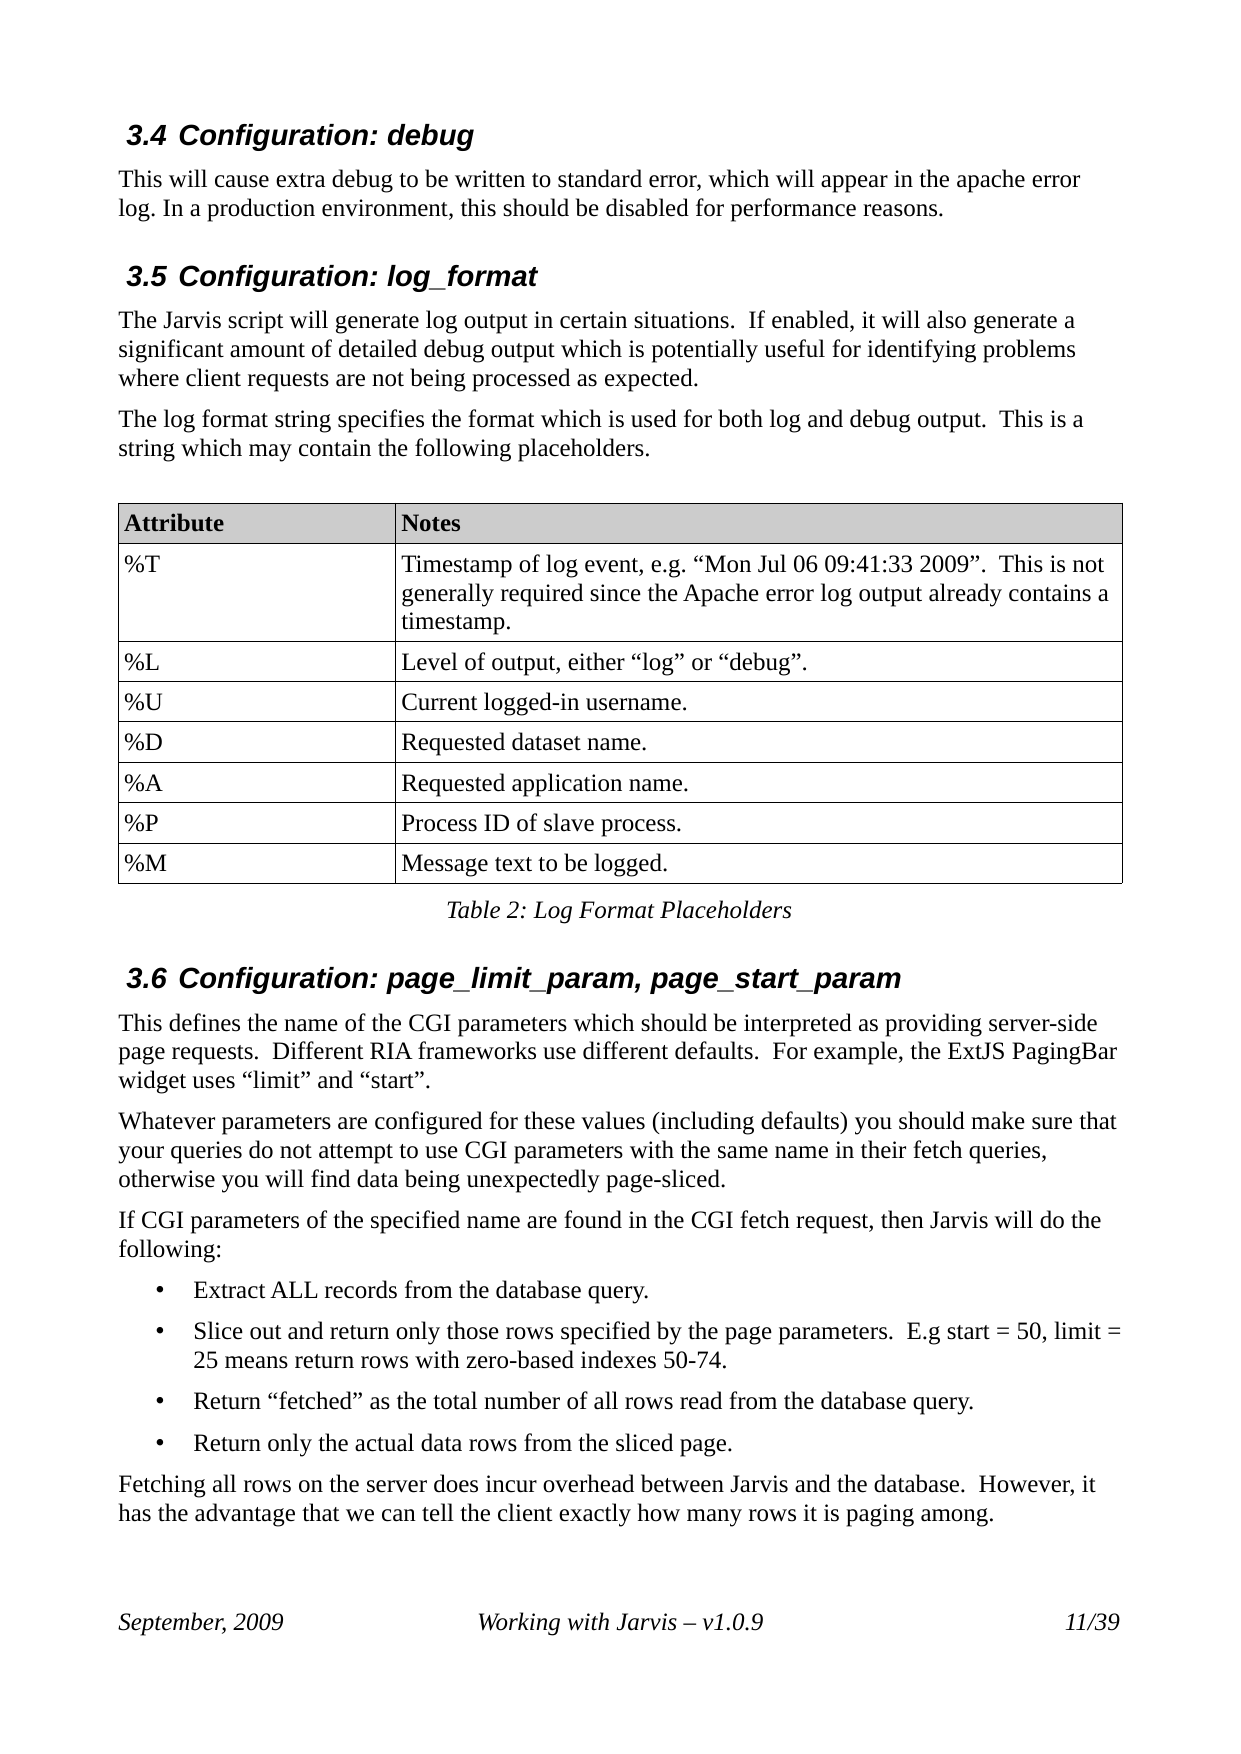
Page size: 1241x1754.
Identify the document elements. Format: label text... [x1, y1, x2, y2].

table_cell Timestamp of log event, e.g. “Mon Jul 06 09:41:33 2009”. This is not generally required since the Apache error log output already contains a timestamp. [396, 544, 1122, 641]
list Return only the actual data rows from the sliced page. [156, 1428, 1122, 1456]
list Extract ALL records from the database query. [156, 1275, 1122, 1304]
table_cell Level of output, either “log” or “debug”. [396, 642, 1122, 681]
list Return “fetched” as the total number of all rows read from the database query. [156, 1386, 1122, 1415]
table_cell %T [119, 544, 395, 641]
subtitle Configuration: debug [118, 118, 1122, 152]
table_cell Requested application name. [396, 763, 1122, 802]
text This defines the name of the CGI parameters which should be interpreted as providing server-side page requests. Different RIA frameworks use different defaults. For example, the ExtJS PagingBar widget uses “limit” and “start”. [118, 1008, 1122, 1094]
table_cell %L [119, 642, 395, 681]
text If CGI parameters of the specified name are found in the CGI fetch request, then Jarvis will do the following: [118, 1205, 1122, 1263]
text Fetching all rows on the server does incur overhead between Jarvis and the database. However, it has the advantage that we can tell the client exactly how many rows it is paging among. [118, 1469, 1122, 1526]
table_header Attribute [119, 504, 395, 543]
table_cell Requested dataset name. [396, 722, 1122, 762]
text The Jarvis script will generate log output in certain situations. If enabled, it will also generate a significant amount of detailed debug output which is potentially useful for identifying problems where client requests are not being processed as expected. [118, 305, 1122, 391]
subtitle Configuration: page_limit_param, page_start_param [118, 962, 1122, 995]
table_cell Current logged-in username. [396, 682, 1122, 721]
table_cell Process ID of slave process. [396, 803, 1122, 842]
list Slice out and return only those rows specified by the page parameters. E.g start = 50, limit = 25 means return rows with zero-based indexes 50-74. [156, 1316, 1122, 1374]
subtitle Configuration: log_format [118, 259, 1122, 293]
text Table 2: Log Format Placeholders [118, 895, 1122, 924]
table_cell %P [119, 803, 395, 842]
table_header Notes [396, 504, 1122, 543]
table_cell %U [119, 682, 395, 721]
table_cell Message text to be logged. [396, 844, 1122, 883]
table_cell %A [119, 763, 395, 802]
text Whatever parameters are configured for these values (including defaults) you should make sure that your queries do not attempt to use CGI parameters with the same name in their fetch queries, otherwise you will find data being unexpectedly page-sliced. [118, 1106, 1122, 1193]
text This will cause extra debug to be written to standard error, which will appear in the apache error log. In a production environment, this should be disabled for performance reasons. [118, 164, 1122, 222]
table_cell %D [119, 722, 395, 762]
text The log format string specifies the format which is used for both log and debug output. This is a string which may contain the following placeholders. [118, 404, 1122, 461]
table_cell %M [119, 844, 395, 883]
